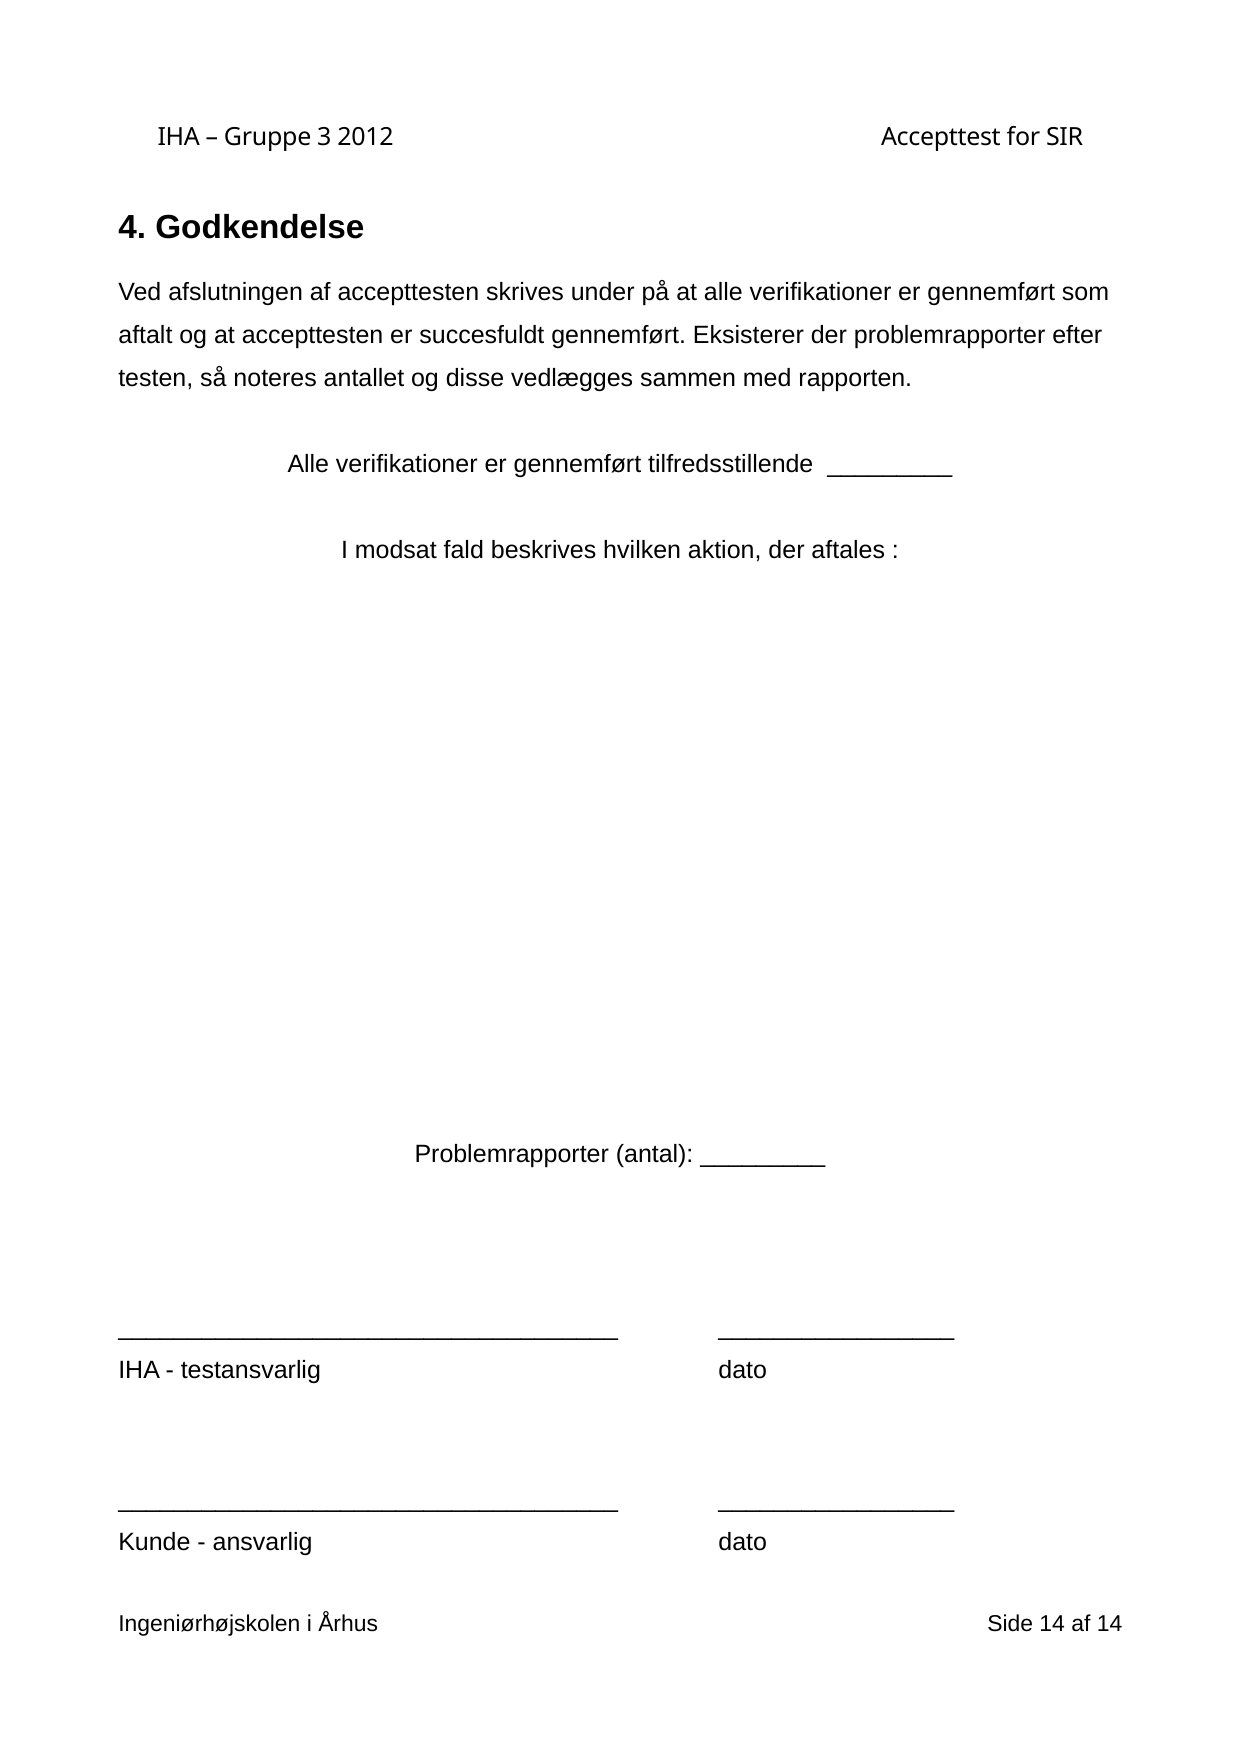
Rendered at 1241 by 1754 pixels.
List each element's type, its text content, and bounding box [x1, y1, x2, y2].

text IHA - testansvarlig dato [118, 1355, 1122, 1384]
subtitle 4. Godkendelse [118, 207, 1122, 245]
text I modsat fald beskrives hvilken aktion, der aftales : [118, 536, 1122, 564]
text ____________________________________ _________________ [118, 1484, 1122, 1513]
text Problemrapporter (antal): _________ [118, 1139, 1122, 1168]
text Alle verifikationer er gennemført tilfredsstillende _________ [118, 449, 1122, 478]
text ____________________________________ _________________ [118, 1312, 1122, 1341]
text Ved afslutningen af accepttesten skrives under på at alle verifikationer er gennemført som aftalt og at accepttesten er succesfuldt gennemført. Eksisterer der problemrapporter efter testen, så noteres antallet og disse vedlægges sammen med rapporten. [118, 277, 1122, 392]
text Kunde - ansvarlig dato [118, 1527, 1122, 1556]
